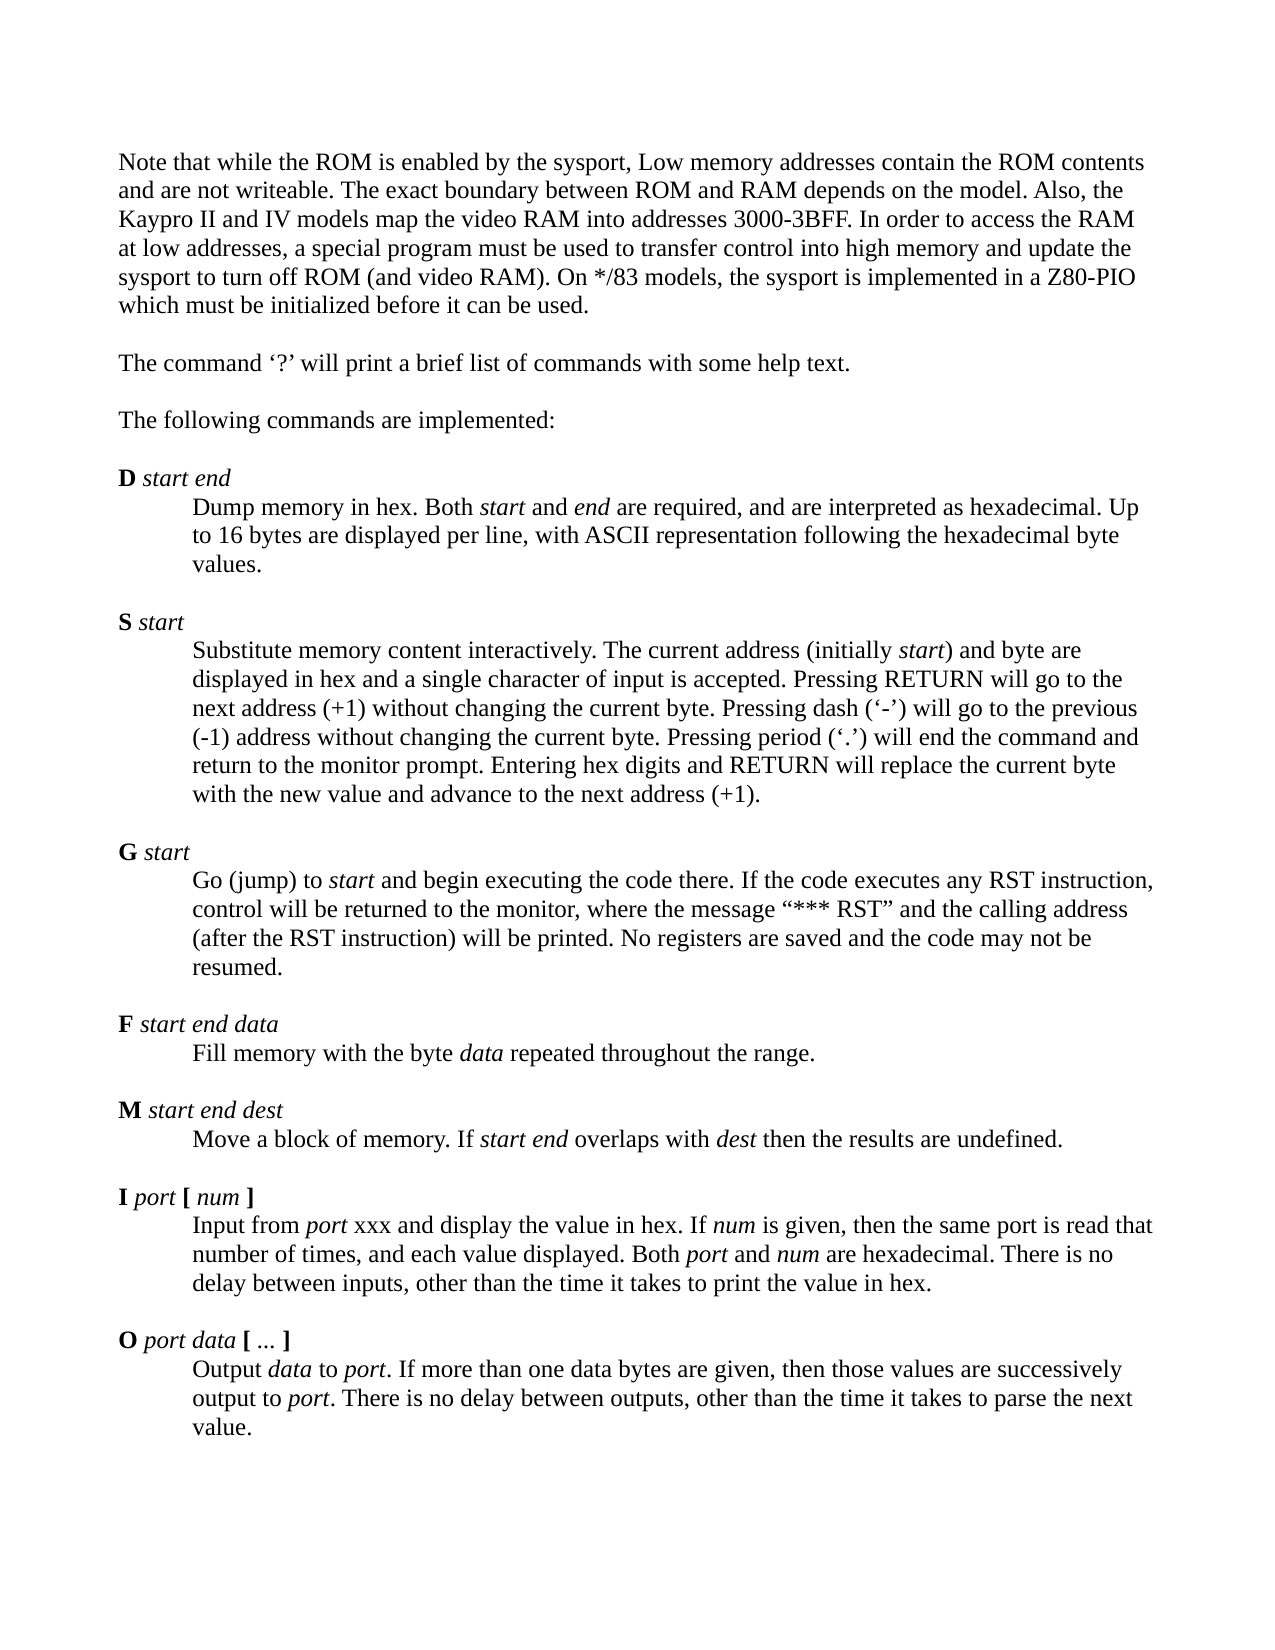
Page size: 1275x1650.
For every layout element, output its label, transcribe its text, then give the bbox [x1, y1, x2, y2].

text Fill memory with the byte data repeated throughout the range. [192, 1038, 1157, 1067]
text Move a block of memory. If start end overlaps with dest then the results are undefined. [192, 1124, 1157, 1153]
text D start end [118, 463, 1157, 492]
text Go (jump) to start and begin executing the code there. If the code executes any RST instruction, control will be returned to the monitor, where the message “*** RST” and the calling address (after the RST instruction) will be printed. No registers are saved and the code may not be resumed. [192, 866, 1157, 981]
text I port [ num ] [118, 1182, 1157, 1211]
text G start [118, 837, 1157, 866]
text M start end dest [118, 1096, 1157, 1124]
text Output data to port. If more than one data bytes are given, then those values are successively output to port. There is no delay between outputs, other than the time it takes to parse the next value. [192, 1354, 1157, 1441]
text F start end data [118, 1009, 1157, 1038]
text Input from port xxx and display the value in hex. If num is given, then the same port is read that number of times, and each value displayed. Both port and num are hexadecimal. There is no delay between inputs, other than the time it takes to print the value in hex. [192, 1211, 1157, 1297]
text S start [118, 607, 1157, 636]
text O port data [ ... ] [118, 1326, 1157, 1354]
text Substitute memory content interactively. The current address (initially start) and byte are displayed in hex and a single character of input is accepted. Pressing RETURN will go to the next address (+1) without changing the current byte. Pressing dash (‘-’) will go to the previous (-1) address without changing the current byte. Pressing period (‘.’) will end the command and return to the monitor prompt. Entering hex digits and RETURN will replace the current byte with the new value and advance to the next address (+1). [192, 636, 1157, 808]
text The command ‘?’ will print a brief list of commands with some help text. [118, 348, 1157, 377]
text Note that while the ROM is enabled by the sysport, Low memory addresses contain the ROM contents and are not writeable. The exact boundary between ROM and RAM depends on the model. Also, the Kaypro II and IV models map the video RAM into addresses 3000-3BFF. In order to access the RAM at low addresses, a special program must be used to transfer control into high memory and update the sysport to turn off ROM (and video RAM). On */83 models, the sysport is implemented in a Z80-PIO which must be initialized before it can be used. [118, 147, 1157, 319]
text The following commands are implemented: [118, 406, 1157, 434]
text Dump memory in hex. Both start and end are required, and are interpreted as hexadecimal. Up to 16 bytes are displayed per line, with ASCII representation following the hexadecimal byte values. [192, 492, 1157, 578]
